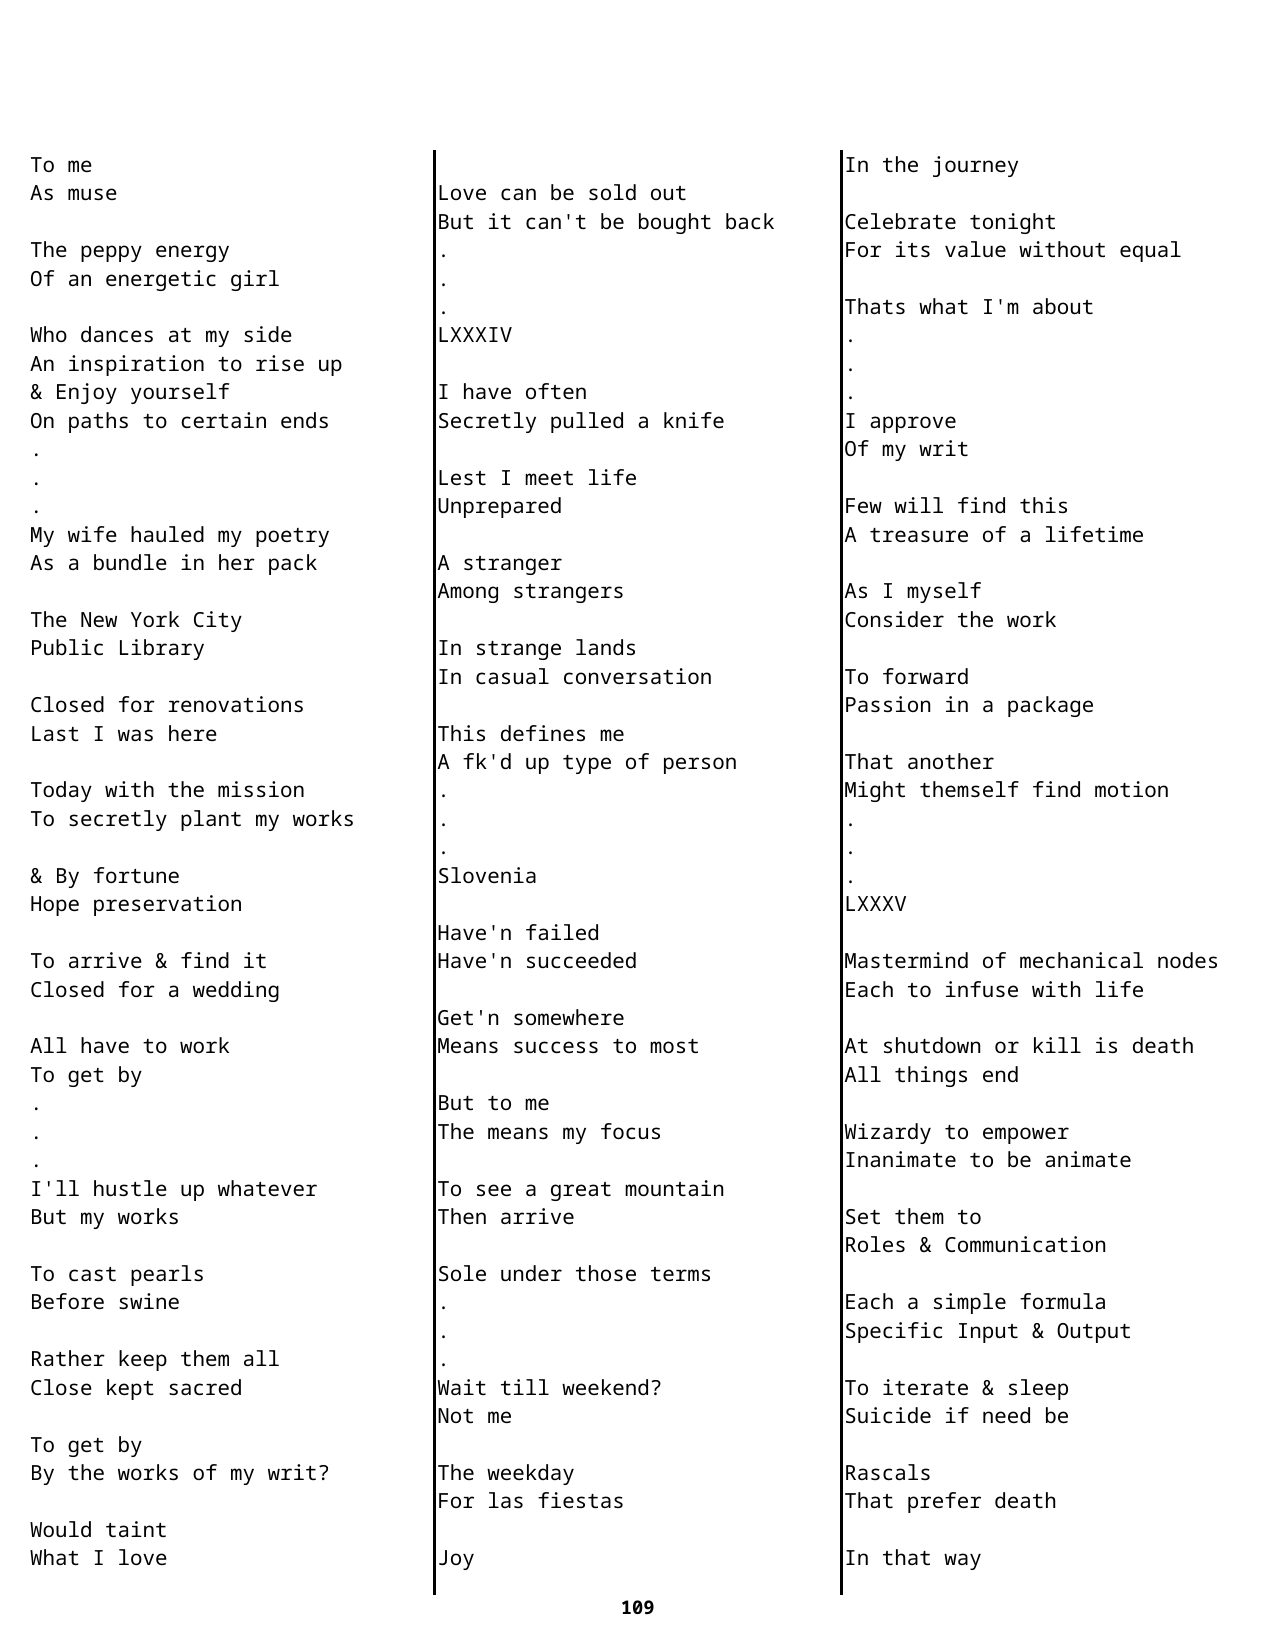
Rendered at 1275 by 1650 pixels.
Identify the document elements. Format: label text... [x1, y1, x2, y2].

text . [437, 292, 838, 321]
text Slovenia [437, 861, 838, 889]
text I have often [437, 377, 838, 406]
text Hope preservation [30, 889, 431, 918]
text . [844, 349, 1245, 377]
text That another [844, 747, 1245, 776]
text Inanimate to be animate [844, 1145, 1245, 1174]
text Get'n somewhere [437, 1003, 838, 1032]
text On paths to certain ends [30, 406, 431, 434]
text Consider the work [844, 605, 1245, 633]
text To secretly plant my works [30, 804, 431, 832]
text Of my writ [844, 434, 1245, 463]
text An inspiration to rise up [30, 349, 431, 377]
text . [437, 776, 838, 804]
text To get by [30, 1060, 431, 1088]
text In casual conversation [437, 662, 838, 690]
text To cast pearls [30, 1259, 431, 1287]
text Each to infuse with life [844, 975, 1245, 1003]
text Wait till weekend? [437, 1373, 838, 1401]
text Rascals [844, 1458, 1245, 1487]
text A treasure of a lifetime [844, 520, 1245, 548]
text To arrive & find it [30, 946, 431, 975]
text . [844, 377, 1245, 406]
text Means success to most [437, 1032, 838, 1060]
text All things end [844, 1060, 1245, 1088]
text This defines me [437, 719, 838, 747]
text Have'n succeeded [437, 946, 838, 975]
text LXXXV [844, 889, 1245, 918]
text Mastermind of mechanical nodes [844, 946, 1245, 975]
text . [30, 1145, 431, 1174]
text Public Library [30, 633, 431, 662]
text Of an energetic girl [30, 264, 431, 292]
text Lest I meet life [437, 463, 838, 491]
text . [437, 1316, 838, 1344]
text . [437, 235, 838, 264]
text Rather keep them all [30, 1344, 431, 1373]
text As muse [30, 178, 431, 207]
text & By fortune [30, 861, 431, 889]
text To iterate & sleep [844, 1373, 1245, 1401]
text My wife hauled my poetry [30, 520, 431, 548]
text Secretly pulled a knife [437, 406, 838, 434]
text To see a great mountain [437, 1174, 838, 1202]
text Each a simple formula [844, 1287, 1245, 1316]
text But to me [437, 1088, 838, 1117]
text To me [30, 150, 431, 178]
text . [30, 463, 431, 491]
text I approve [844, 406, 1245, 434]
text Close kept sacred [30, 1373, 431, 1401]
text Set them to [844, 1202, 1245, 1231]
text In that way [844, 1543, 1245, 1572]
text A stranger [437, 548, 838, 577]
text LXXXIV [437, 321, 838, 349]
text Love can be sold out [437, 178, 838, 207]
text Suicide if need be [844, 1401, 1245, 1430]
text But it can't be bought back [437, 207, 838, 235]
text Last I was here [30, 719, 431, 747]
text Closed for renovations [30, 690, 431, 719]
text To get by [30, 1430, 431, 1458]
text In strange lands [437, 633, 838, 662]
text As I myself [844, 577, 1245, 605]
text . [437, 804, 838, 832]
text Sole under those terms [437, 1259, 838, 1287]
text Then arrive [437, 1202, 838, 1231]
text As a bundle in her pack [30, 548, 431, 577]
text That prefer death [844, 1487, 1245, 1515]
text Wizardy to empower [844, 1117, 1245, 1145]
text Might themself find motion [844, 776, 1245, 804]
text The peppy energy [30, 235, 431, 264]
text Before swine [30, 1287, 431, 1316]
text For its value without equal [844, 235, 1245, 264]
text . [30, 434, 431, 463]
text The means my focus [437, 1117, 838, 1145]
text Who dances at my side [30, 321, 431, 349]
text Specific Input & Output [844, 1316, 1245, 1344]
text . [30, 1088, 431, 1117]
text . [844, 321, 1245, 349]
text For las fiestas [437, 1487, 838, 1515]
text Closed for a wedding [30, 975, 431, 1003]
text Roles & Communication [844, 1231, 1245, 1259]
text I'll hustle up whatever [30, 1174, 431, 1202]
text By the works of my writ? [30, 1458, 431, 1487]
text . [844, 861, 1245, 889]
text Would taint [30, 1515, 431, 1543]
text . [844, 832, 1245, 861]
text Unprepared [437, 491, 838, 520]
text At shutdown or kill is death [844, 1032, 1245, 1060]
text Passion in a package [844, 690, 1245, 719]
text Celebrate tonight [844, 207, 1245, 235]
text But my works [30, 1202, 431, 1231]
text In the journey [844, 150, 1245, 178]
text Joy [437, 1543, 838, 1572]
text & Enjoy yourself [30, 377, 431, 406]
text Thats what I'm about [844, 292, 1245, 321]
text All have to work [30, 1032, 431, 1060]
text Not me [437, 1401, 838, 1430]
text Few will find this [844, 491, 1245, 520]
text . [844, 804, 1245, 832]
text What I love [30, 1543, 431, 1572]
text Today with the mission [30, 776, 431, 804]
text Have'n failed [437, 918, 838, 946]
text The weekday [437, 1458, 838, 1487]
text . [30, 491, 431, 520]
text A fk'd up type of person [437, 747, 838, 776]
text . [30, 1117, 431, 1145]
text . [437, 264, 838, 292]
text To forward [844, 662, 1245, 690]
text . [437, 1287, 838, 1316]
text . [437, 832, 838, 861]
text . [437, 1344, 838, 1373]
text Among strangers [437, 577, 838, 605]
text The New York City [30, 605, 431, 633]
